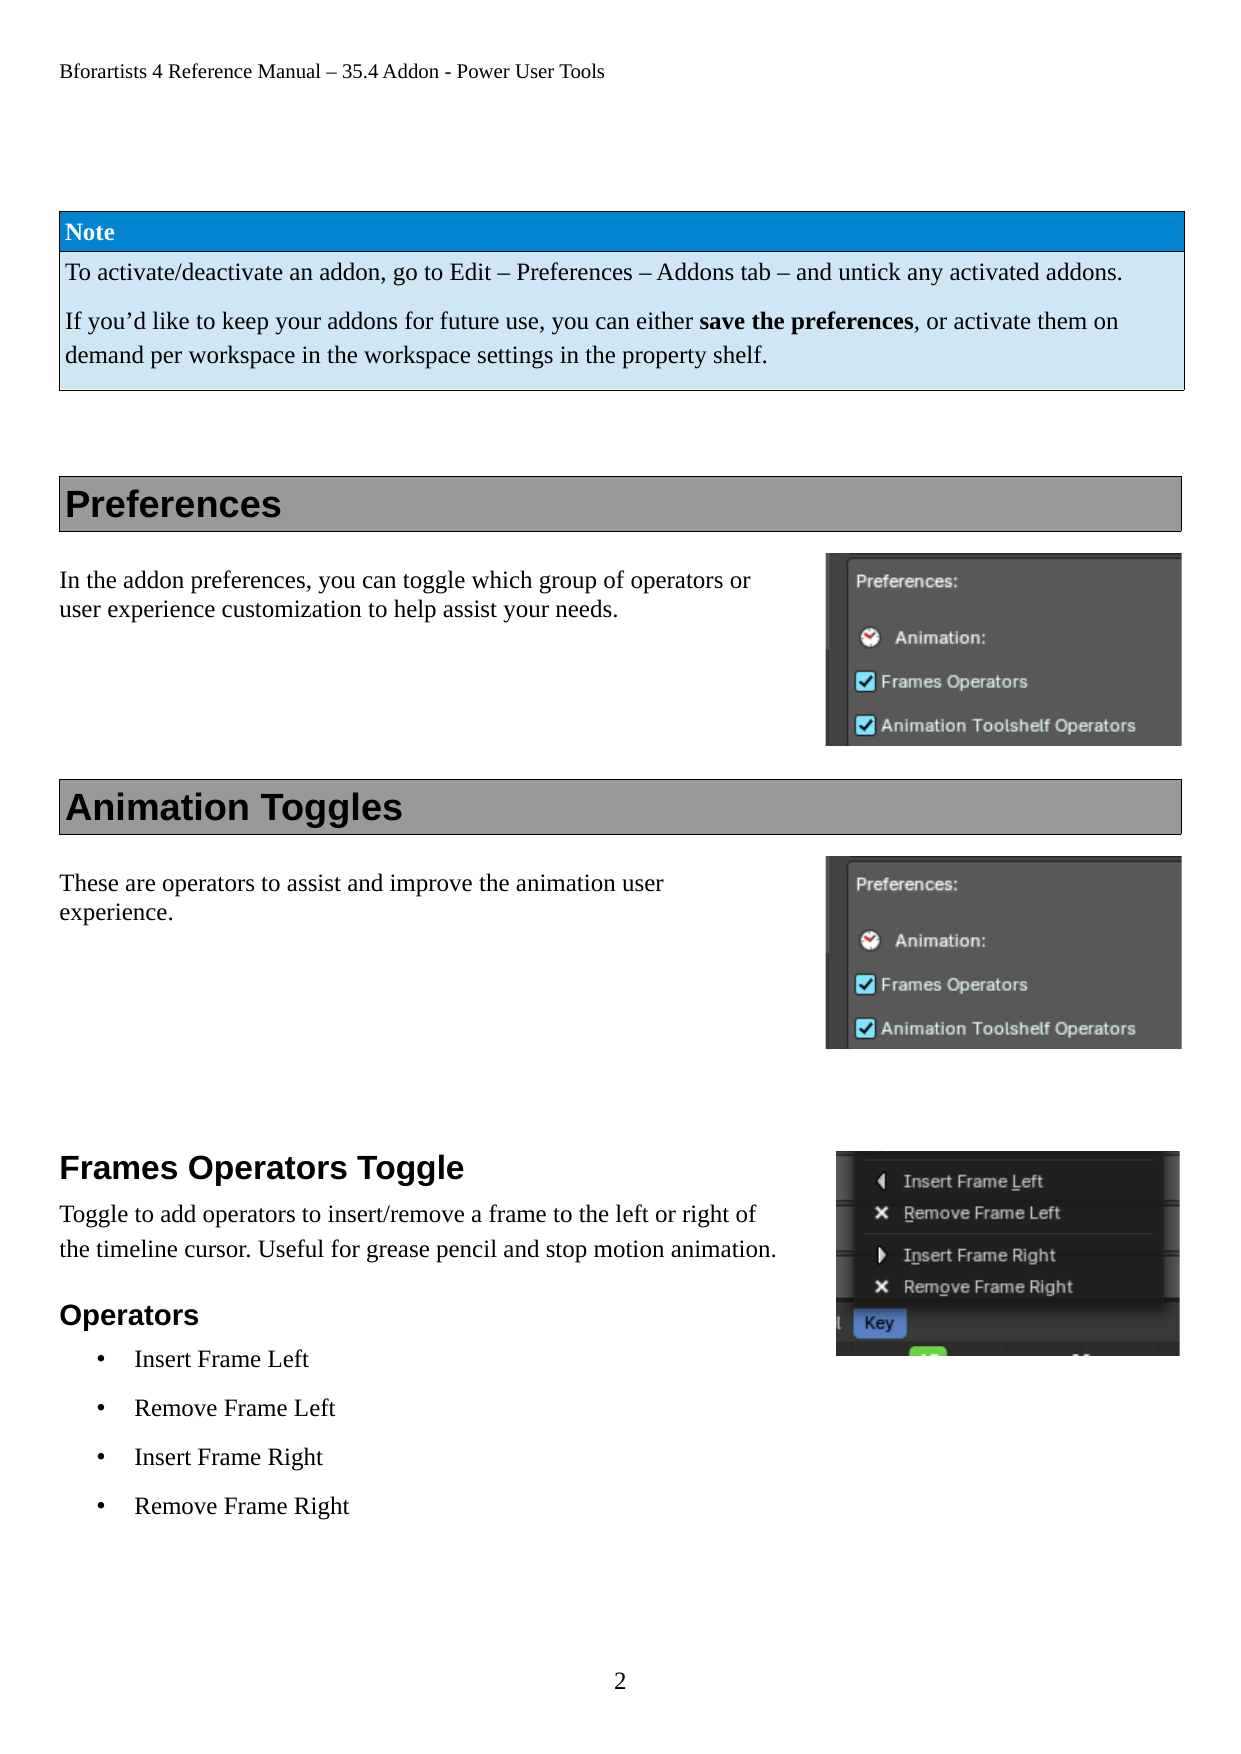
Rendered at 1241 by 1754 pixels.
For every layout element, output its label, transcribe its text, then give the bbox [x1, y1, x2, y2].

text Toggle to add operators to insert/remove a frame to the left or right of the timeline cursor. Useful for grease pencil and stop motion animation. [59, 1199, 836, 1262]
picture [825, 553, 1182, 746]
text In the addon preferences, you can toggle which group of operators or user experience customization to help assist your needs. [59, 566, 825, 623]
list Remove Frame Left [97, 1393, 1181, 1421]
picture [836, 1151, 1180, 1356]
table_header Note [60, 212, 1184, 251]
table_cell To activate/deactivate an addon, go to Edit – Preferences – Addons tab – and untick any activated addons. If you’d like to keep your addons for future use, you can either save the preferences, or activate them on demand per workspace in the workspace settings in the property shelf. [60, 252, 1184, 389]
picture [825, 856, 1182, 1049]
subtitle Operators [59, 1297, 836, 1331]
text These are operators to assist and improve the animation user experience. [59, 868, 825, 926]
table_header Preferences [60, 477, 1181, 531]
subtitle Frames Operators Toggle [59, 1148, 1181, 1187]
list Remove Frame Right [97, 1491, 1181, 1519]
table_header Animation Toggles [60, 780, 1181, 834]
list Insert Frame Right [97, 1442, 1181, 1471]
list Insert Frame Left [97, 1344, 1181, 1372]
